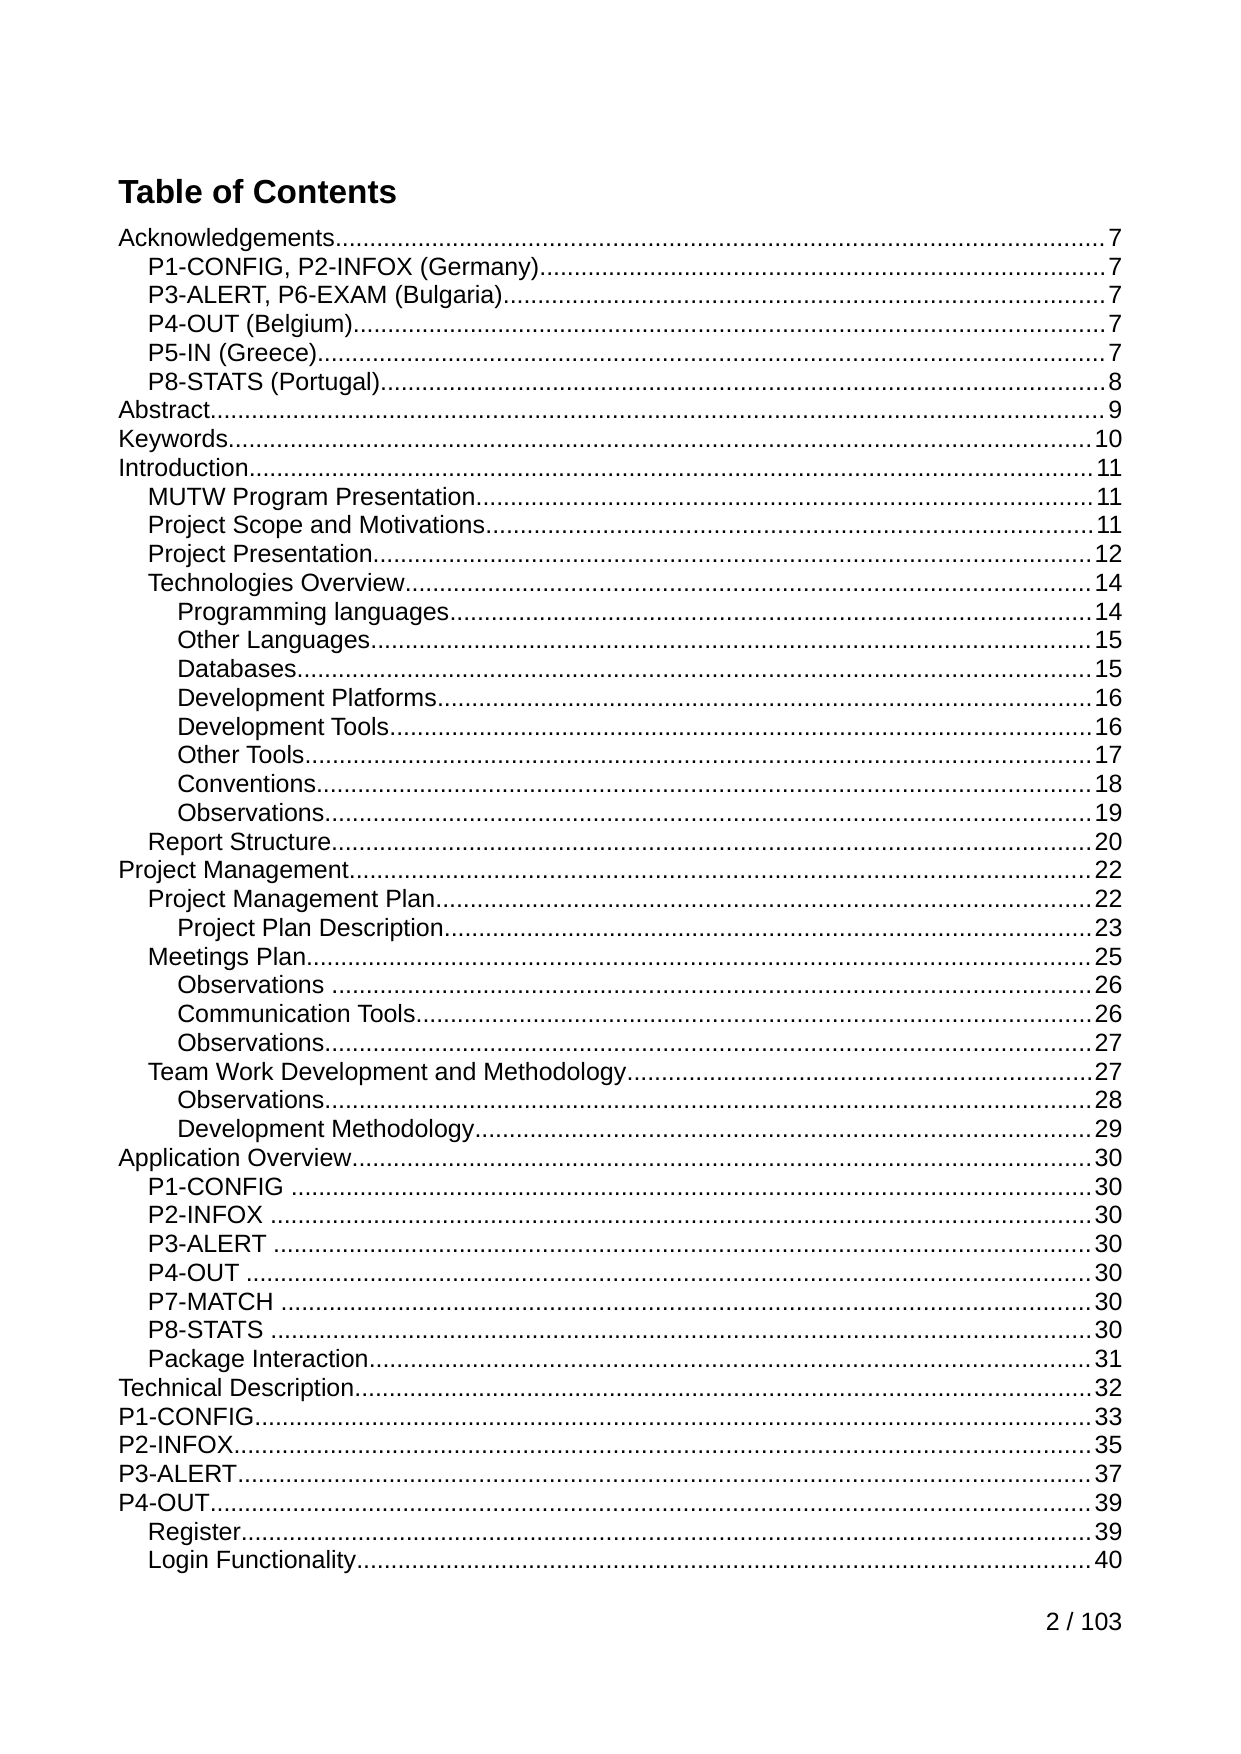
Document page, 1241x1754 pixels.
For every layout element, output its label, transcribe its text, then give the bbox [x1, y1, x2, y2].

text P1-CONFIG 33 [118, 1402, 1122, 1430]
text Programming languages 14 [177, 597, 1122, 625]
text Register 39 [148, 1517, 1122, 1545]
text P7-MATCH 30 [148, 1287, 1122, 1315]
text Login Functionality 40 [148, 1545, 1122, 1574]
text Technologies Overview 14 [148, 568, 1122, 597]
text Acknowledgements 7 [118, 223, 1122, 252]
text Observations 19 [177, 798, 1122, 827]
text Project Presentation 12 [148, 539, 1122, 568]
text Report Structure 20 [148, 827, 1122, 855]
text Project Management 22 [118, 855, 1122, 884]
text Observations 27 [177, 1028, 1122, 1057]
text Observations 26 [177, 970, 1122, 999]
text P2-INFOX 30 [148, 1200, 1122, 1229]
text P3-ALERT 30 [148, 1229, 1122, 1258]
text P2-INFOX 35 [118, 1430, 1122, 1459]
text Technical Description 32 [118, 1373, 1122, 1402]
text P4-OUT 39 [118, 1488, 1122, 1517]
text Project Scope and Motivations 11 [148, 510, 1122, 539]
text Project Management Plan 22 [148, 884, 1122, 913]
text Introduction 11 [118, 453, 1122, 482]
text P1-CONFIG 30 [148, 1172, 1122, 1200]
text Conventions 18 [177, 769, 1122, 798]
text Team Work Development and Methodology 27 [148, 1057, 1122, 1085]
text Package Interaction 31 [148, 1344, 1122, 1373]
text Development Tools 16 [177, 712, 1122, 740]
text P4-OUT (Belgium) 7 [148, 309, 1122, 338]
text Abstract 9 [118, 395, 1122, 424]
text Application Overview 30 [118, 1143, 1122, 1172]
text Other Languages 15 [177, 625, 1122, 654]
text Development Platforms 16 [177, 683, 1122, 712]
text P8-STATS 30 [148, 1315, 1122, 1344]
text P1-CONFIG, P2-INFOX (Germany) 7 [148, 252, 1122, 280]
text P3-ALERT 37 [118, 1459, 1122, 1488]
text P5-IN (Greece) 7 [148, 338, 1122, 367]
text MUTW Program Presentation 11 [148, 482, 1122, 510]
text Development Methodology 29 [177, 1114, 1122, 1143]
text Keywords 10 [118, 424, 1122, 453]
text Other Tools 17 [177, 740, 1122, 769]
text Observations 28 [177, 1085, 1122, 1114]
text Databases 15 [177, 654, 1122, 683]
text P3-ALERT, P6-EXAM (Bulgaria) 7 [148, 280, 1122, 309]
text P4-OUT 30 [148, 1258, 1122, 1287]
subtitle Table of Contents [118, 172, 1122, 210]
text Project Plan Description 23 [177, 913, 1122, 942]
text Communication Tools 26 [177, 999, 1122, 1028]
text P8-STATS (Portugal) 8 [148, 367, 1122, 395]
text Meetings Plan 25 [148, 942, 1122, 970]
